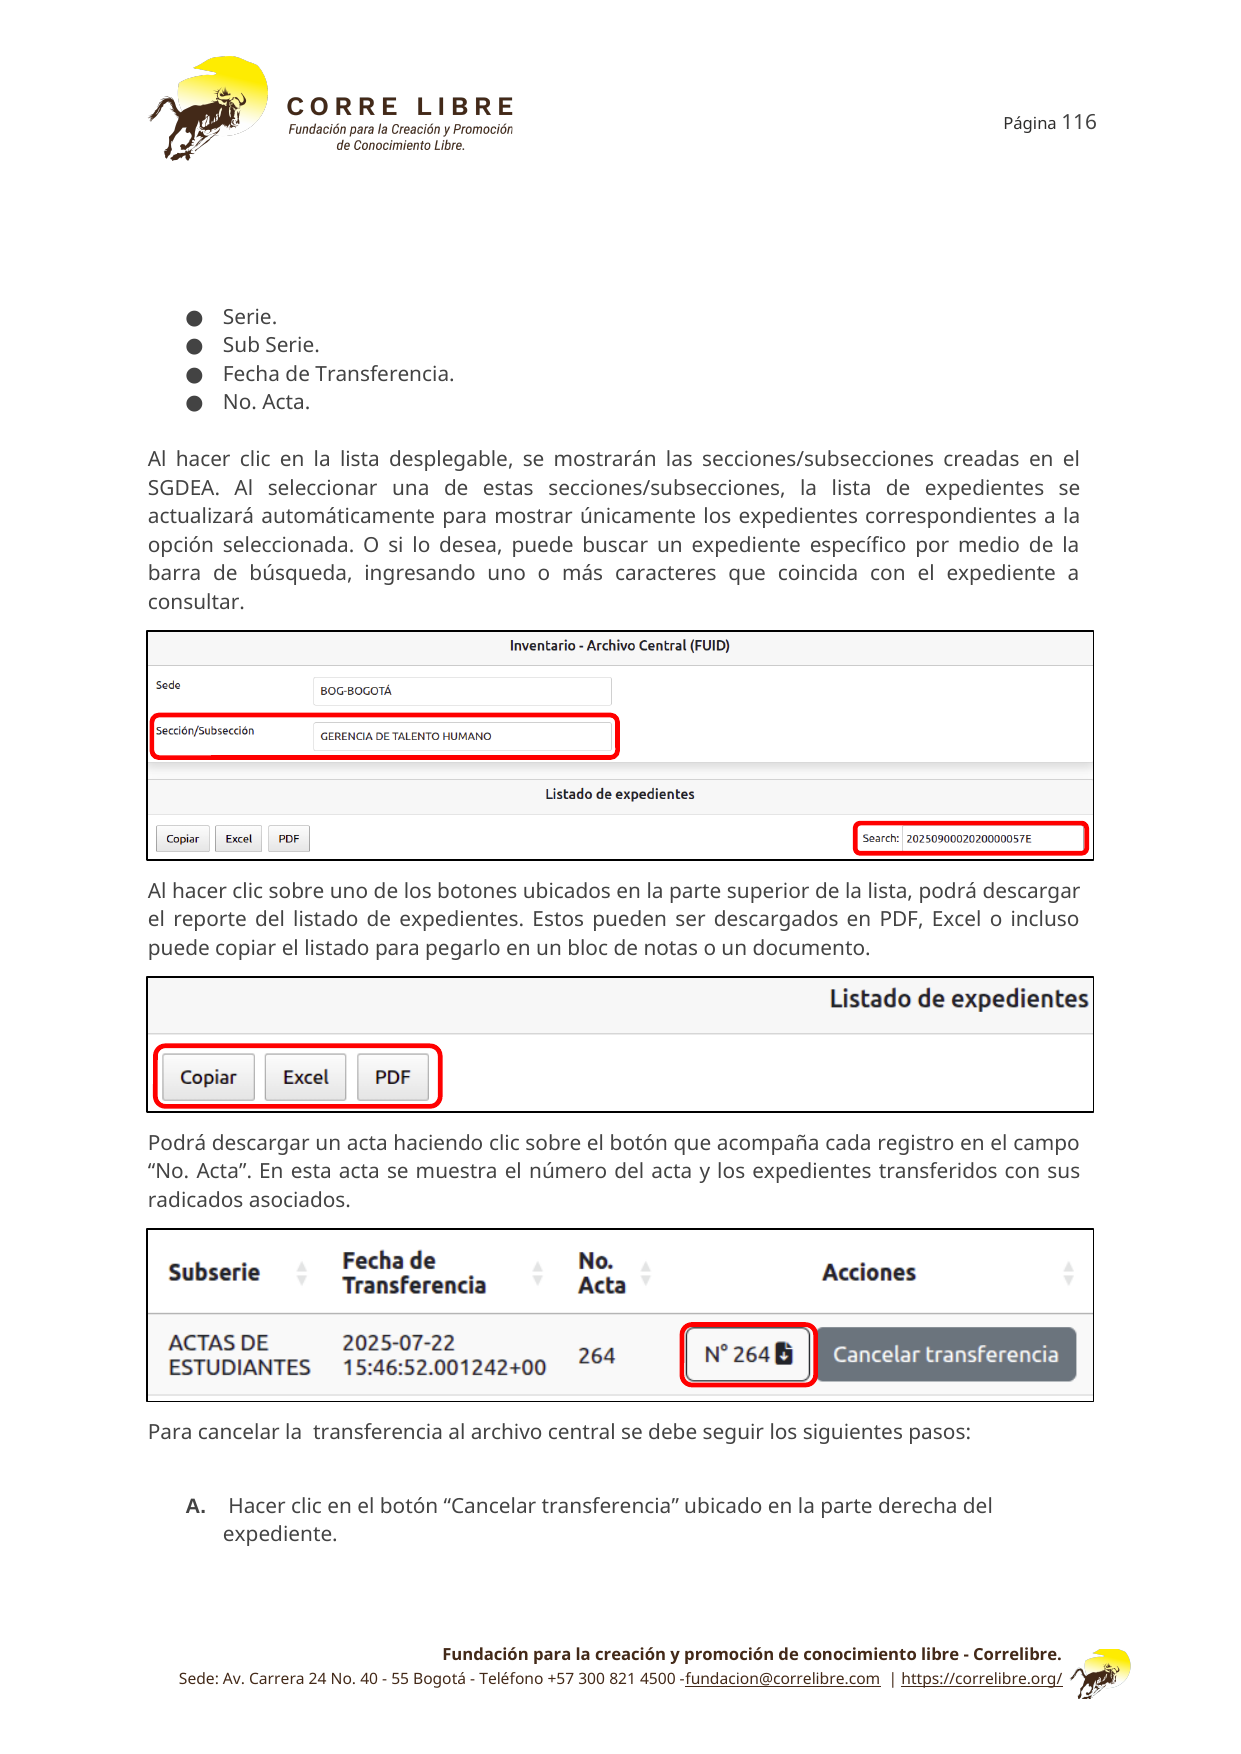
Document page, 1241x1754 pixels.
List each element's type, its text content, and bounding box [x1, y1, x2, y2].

list Sub Serie. [185, 331, 1094, 359]
text Para cancelar la transferencia al archivo central se debe seguir los siguientes pasos: [148, 1417, 1081, 1446]
text Al hacer clic en la lista desplegable, se mostrarán las secciones/subsecciones creadas en el SGDEA. Al seleccionar una de estas secciones/subsecciones, la lista de expedientes se actualizará automáticamente para mostrar únicamente los expedientes correspondientes a la opción seleccionada. O si lo desea, puede buscar un expediente específico por medio de la barra de búsqueda, ingresando uno o más caracteres que coincida con el expediente a consultar. [148, 444, 1081, 615]
text Al hacer clic sobre uno de los botones ubicados en la parte superior de la lista, podrá descargar el reporte del listado de expedientes. Estos pueden ser descargados en PDF, Excel o incluso puede copiar el listado para pegarlo en un bloc de notas o un documento. [148, 876, 1081, 961]
text Podrá descargar un acta haciendo clic sobre el botón que acompaña cada registro en el campo “No. Acta”. En esta acta se muestra el número del acta y los expedientes transferidos con sus radicados asociados. [148, 1128, 1081, 1213]
picture [148, 978, 1093, 1111]
picture [147, 56, 513, 161]
list Fecha de Transferencia. [185, 359, 1094, 387]
list No. Acta. [185, 387, 1094, 416]
list Serie. [185, 302, 1094, 331]
list Hacer clic en el botón “Cancelar transferencia” ubicado en la parte derecha del expediente. [185, 1491, 1094, 1548]
picture [148, 632, 1093, 859]
picture [1069, 1649, 1134, 1699]
picture [148, 1230, 1093, 1401]
